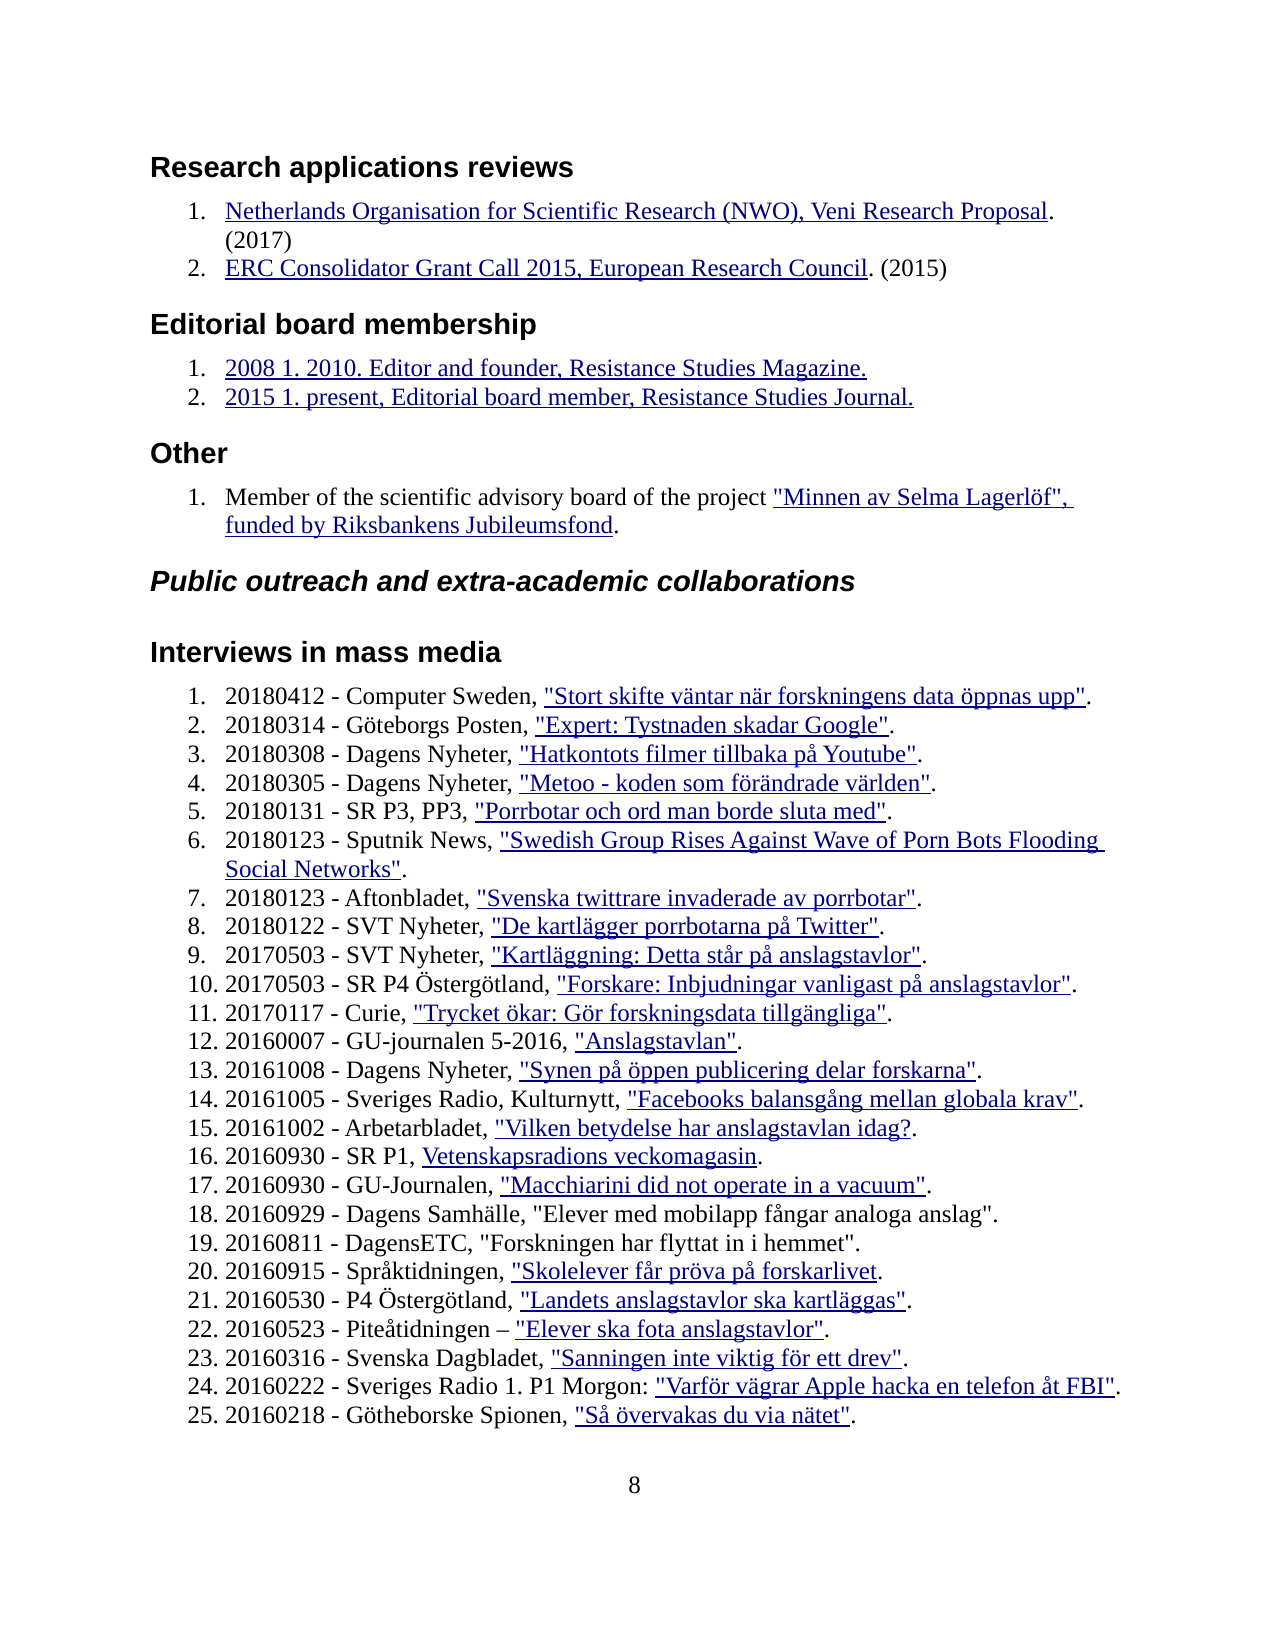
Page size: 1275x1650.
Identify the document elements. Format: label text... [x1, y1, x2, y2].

list ERC Consolidator Grant Call 2015, European Research Council. (2015) [187, 253, 1125, 282]
list 20180412 - Computer Sweden, "Stort skifte väntar när forskningens data öppnas upp". [187, 681, 1125, 710]
list 20160530 - P4 Östergötland, "Landets anslagstavlor ska kartläggas". [187, 1285, 1125, 1314]
list 20180123 - Sputnik News, "Swedish Group Rises Against Wave of Porn Bots Flooding Social Networks". [187, 825, 1125, 883]
list 20170117 - Curie, "Trycket ökar: Gör forskningsdata tillgängliga". [187, 998, 1125, 1026]
list 20161005 - Sveriges Radio, Kulturnytt, "Facebooks balansgång mellan globala krav". [187, 1084, 1125, 1113]
list 20170503 - SR P4 Östergötland, "Forskare: Inbjudningar vanligast på anslagstavlor". [187, 969, 1125, 998]
list 20160523 - Piteåtidningen – "Elever ska fota anslagstavlor". [187, 1314, 1125, 1343]
subtitle Public outreach and extra-academic collaborations [150, 564, 1125, 598]
list 20180123 - Aftonbladet, "Svenska twittrare invaderade av porrbotar". [187, 883, 1125, 911]
list 20160222 - Sveriges Radio 1. P1 Morgon: "Varför vägrar Apple hacka en telefon åt FBI". [187, 1371, 1125, 1400]
list Member of the scientific advisory board of the project "Minnen av Selma Lagerlöf", funded by Riksbankens Jubileumsfond. [187, 482, 1125, 539]
list 20180122 - SVT Nyheter, "De kartlägger porrbotarna på Twitter". [187, 911, 1125, 940]
list 20161008 - Dagens Nyheter, "Synen på öppen publicering delar forskarna". [187, 1055, 1125, 1084]
list 20160811 - DagensETC, "Forskningen har flyttat in i hemmet". [187, 1228, 1125, 1256]
list 2008 1. 2010. Editor and founder, Resistance Studies Magazine. [187, 353, 1125, 382]
list 20180308 - Dagens Nyheter, "Hatkontots filmer tillbaka på Youtube". [187, 739, 1125, 768]
subtitle Interviews in mass media [150, 635, 1125, 669]
list 20180314 - Göteborgs Posten, "Expert: Tystnaden skadar Google". [187, 710, 1125, 739]
list 20160930 - GU-Journalen, "Macchiarini did not operate in a vacuum". [187, 1170, 1125, 1199]
list 2015 1. present, Editorial board member, Resistance Studies Journal. [187, 382, 1125, 411]
list 20160316 - Svenska Dagbladet, "Sanningen inte viktig för ett drev". [187, 1343, 1125, 1371]
list 20160930 - SR P1, Vetenskapsradions veckomagasin. [187, 1141, 1125, 1170]
subtitle Editorial board membership [150, 307, 1125, 341]
list 20160218 - Götheborske Spionen, "Så övervakas du via nätet". [187, 1400, 1125, 1429]
list 20180305 - Dagens Nyheter, "Metoo - koden som förändrade världen". [187, 768, 1125, 796]
list 20170503 - SVT Nyheter, "Kartläggning: Detta står på anslagstavlor". [187, 940, 1125, 969]
list Netherlands Organisation for Scientific Research (NWO), Veni Research Proposal. (2017) [187, 196, 1125, 253]
list 20161002 - Arbetarbladet, "Vilken betydelse har anslagstavlan idag?. [187, 1113, 1125, 1141]
subtitle Other [150, 436, 1125, 469]
list 20160915 - Språktidningen, "Skolelever får pröva på forskarlivet. [187, 1256, 1125, 1285]
list 20160007 - GU-journalen 5-2016, "Anslagstavlan". [187, 1026, 1125, 1055]
subtitle Research applications reviews [150, 150, 1125, 183]
list 20180131 - SR P3, PP3, "Porrbotar och ord man borde sluta med". [187, 796, 1125, 825]
list 20160929 - Dagens Samhälle, "Elever med mobilapp fångar analoga anslag". [187, 1199, 1125, 1228]
